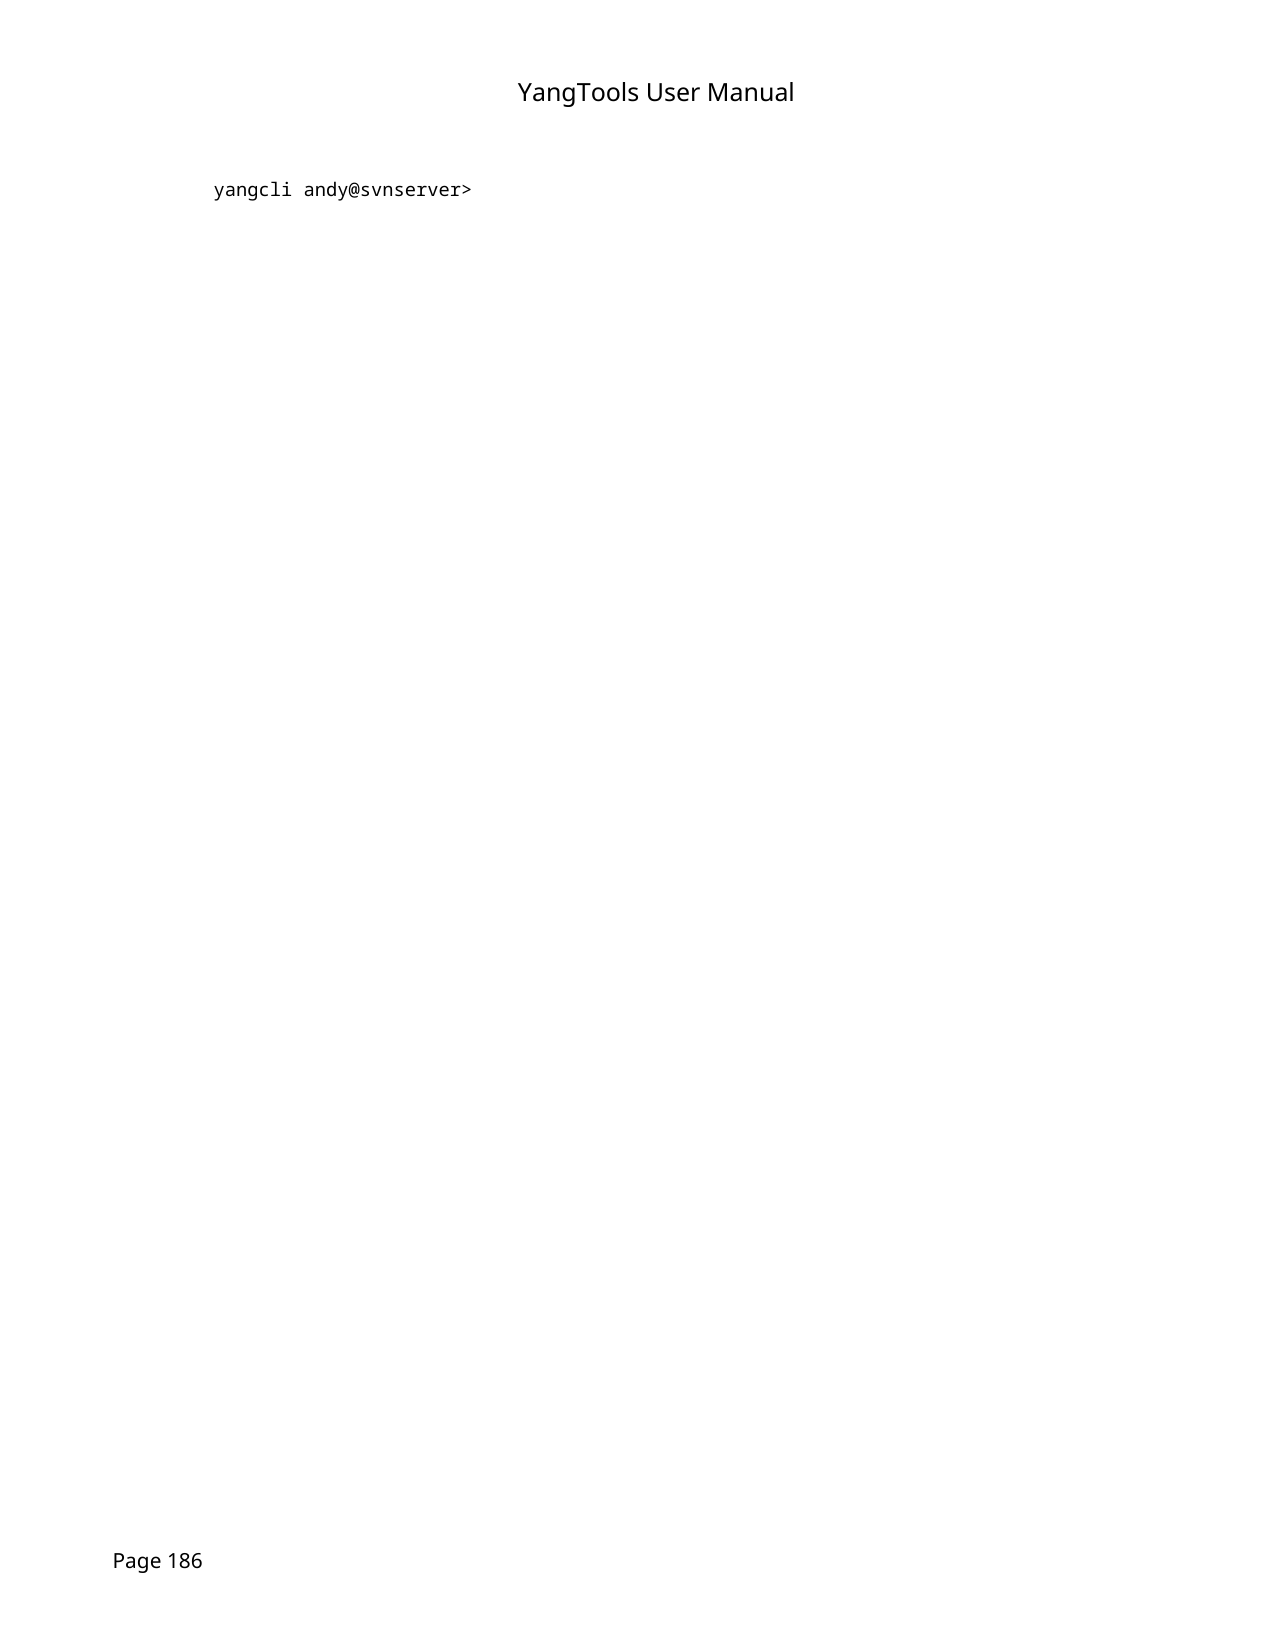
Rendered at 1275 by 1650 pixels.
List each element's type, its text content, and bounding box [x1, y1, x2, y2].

text yangcli andy@svnserver> [139, 176, 1200, 202]
